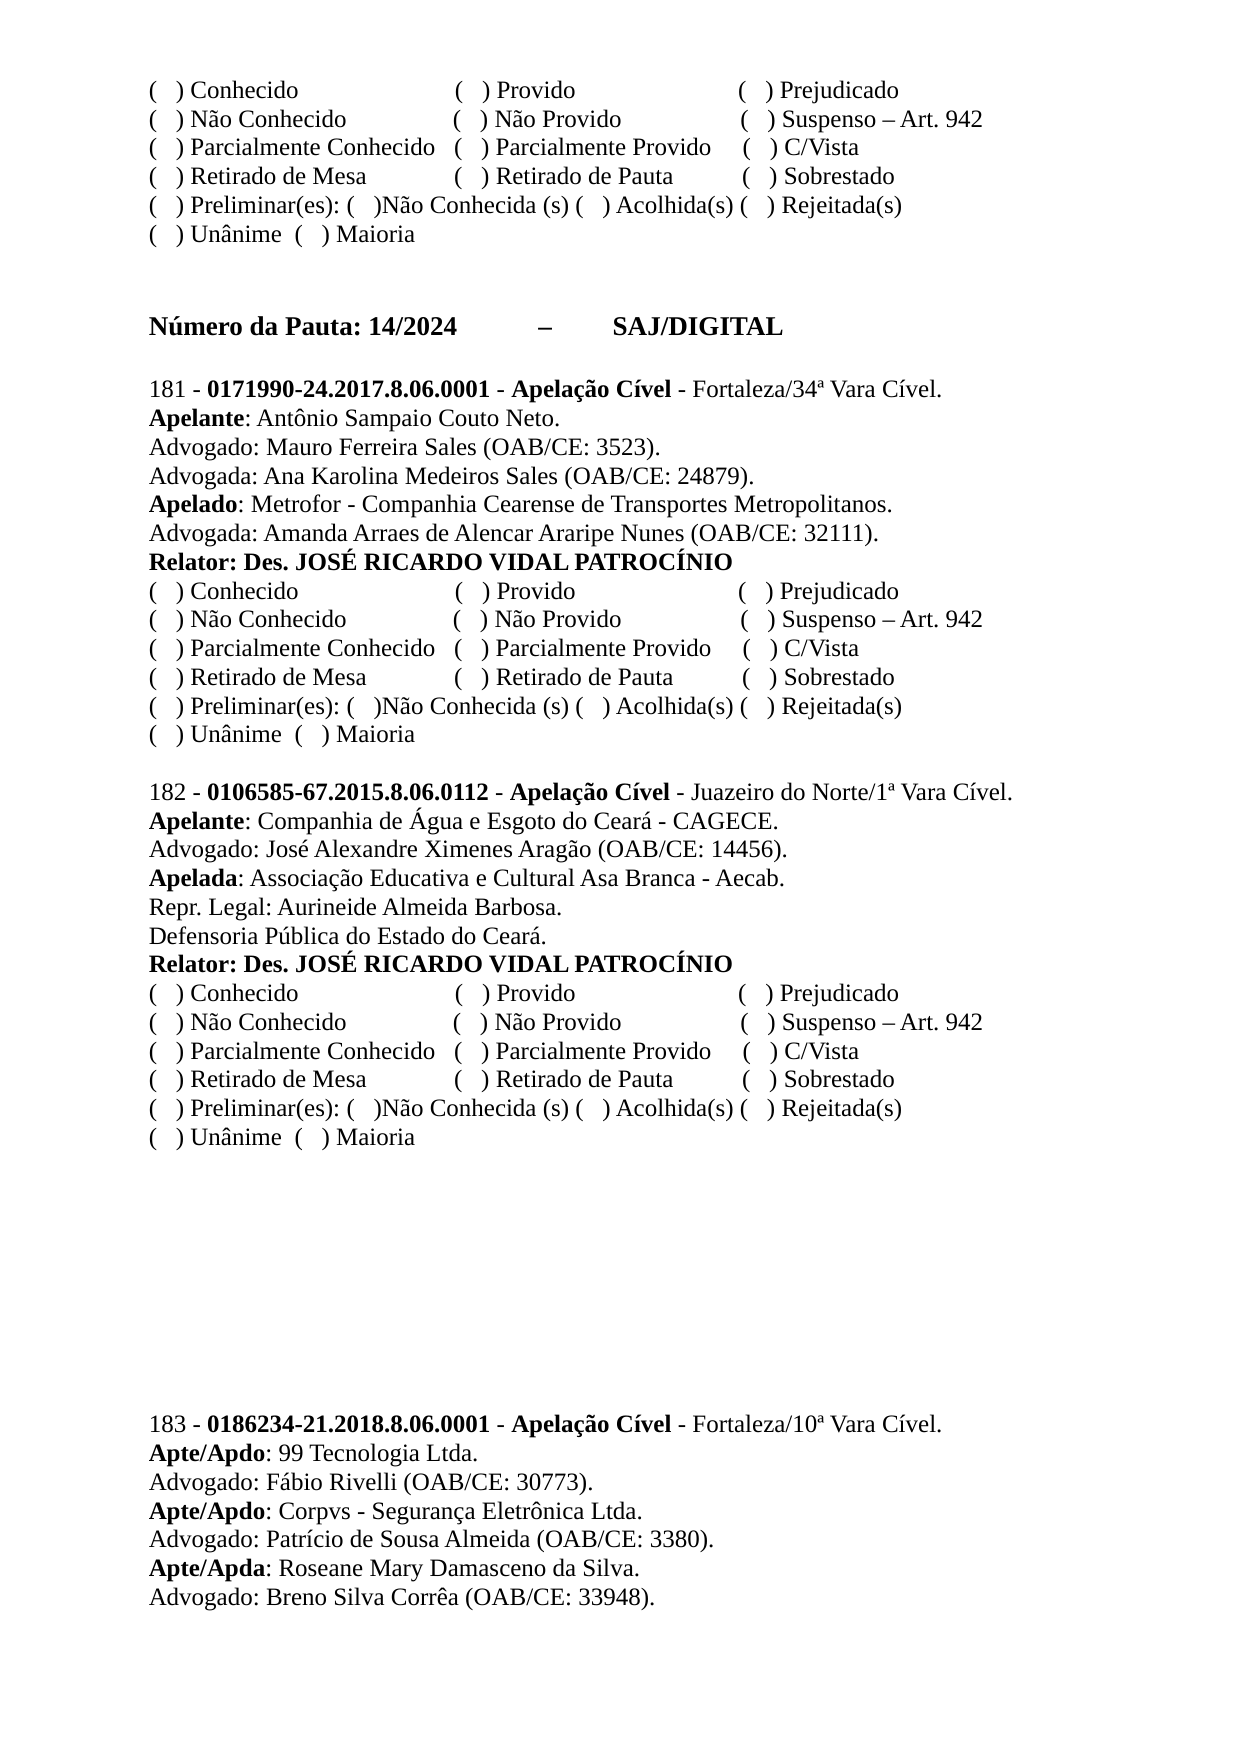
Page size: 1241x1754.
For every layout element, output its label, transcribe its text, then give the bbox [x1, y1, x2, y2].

text Apelada: Associação Educativa e Cultural Asa Branca - Aecab. [148, 863, 1141, 892]
text ( ) Conhecido ( ) Provido ( ) Prejudicado [148, 576, 1141, 604]
text ( ) Retirado de Mesa ( ) Retirado de Pauta ( ) Sobrestado [148, 1064, 1158, 1093]
text ( ) Parcialmente Conhecido ( ) Parcialmente Provido ( ) C/Vista [148, 132, 1158, 161]
text Número da Pauta: 14/2024 – SAJ/DIGITAL [148, 310, 1141, 341]
text Repr. Legal: Aurineide Almeida Barbosa. [148, 892, 1141, 921]
text Relator: Des. JOSÉ RICARDO VIDAL PATROCÍNIO [148, 949, 1141, 978]
text ( ) Unânime ( ) Maioria [148, 219, 1158, 247]
text Advogado: José Alexandre Ximenes Aragão (OAB/CE: 14456). [148, 834, 1141, 863]
text ( ) Conhecido ( ) Provido ( ) Prejudicado [148, 978, 1141, 1007]
text ( ) Conhecido ( ) Provido ( ) Prejudicado [148, 75, 1141, 104]
text ( ) Retirado de Mesa ( ) Retirado de Pauta ( ) Sobrestado [148, 662, 1158, 691]
text 183 - 0186234-21.2018.8.06.0001 - Apelação Cível - Fortaleza/10ª Vara Cível. [148, 1409, 1141, 1438]
text ( ) Unânime ( ) Maioria [148, 1122, 1158, 1151]
text Advogado: Breno Silva Corrêa (OAB/CE: 33948). [148, 1582, 1141, 1611]
text Apte/Apdo: 99 Tecnologia Ltda. [148, 1438, 1141, 1467]
text 181 - 0171990-24.2017.8.06.0001 - Apelação Cível - Fortaleza/34ª Vara Cível. [148, 374, 1141, 403]
text Advogado: Fábio Rivelli (OAB/CE: 30773). [148, 1467, 1141, 1496]
text 182 - 0106585-67.2015.8.06.0112 - Apelação Cível - Juazeiro do Norte/1ª Vara Cível. [148, 777, 1141, 806]
text ( ) Preliminar(es): ( )Não Conhecida (s) ( ) Acolhida(s) ( ) Rejeitada(s) [148, 190, 1158, 219]
text Advogada: Ana Karolina Medeiros Sales (OAB/CE: 24879). [148, 461, 1141, 489]
text Apelante: Antônio Sampaio Couto Neto. [148, 403, 1141, 432]
text Apte/Apda: Roseane Mary Damasceno da Silva. [148, 1553, 1141, 1582]
text Apte/Apdo: Corpvs - Segurança Eletrônica Ltda. [148, 1496, 1141, 1524]
text Advogada: Amanda Arraes de Alencar Araripe Nunes (OAB/CE: 32111). [148, 518, 1141, 547]
text Apelado: Metrofor - Companhia Cearense de Transportes Metropolitanos. [148, 489, 1141, 518]
text ( ) Não Conhecido ( ) Não Provido ( ) Suspenso – Art. 942 [148, 1007, 1158, 1036]
text ( ) Preliminar(es): ( )Não Conhecida (s) ( ) Acolhida(s) ( ) Rejeitada(s) [148, 691, 1158, 719]
text Relator: Des. JOSÉ RICARDO VIDAL PATROCÍNIO [148, 547, 1141, 576]
text Defensoria Pública do Estado do Ceará. [148, 921, 1141, 949]
text ( ) Parcialmente Conhecido ( ) Parcialmente Provido ( ) C/Vista [148, 633, 1158, 662]
text ( ) Não Conhecido ( ) Não Provido ( ) Suspenso – Art. 942 [148, 104, 1158, 132]
text ( ) Retirado de Mesa ( ) Retirado de Pauta ( ) Sobrestado [148, 161, 1158, 190]
text ( ) Parcialmente Conhecido ( ) Parcialmente Provido ( ) C/Vista [148, 1036, 1158, 1064]
text Advogado: Mauro Ferreira Sales (OAB/CE: 3523). [148, 432, 1141, 461]
text ( ) Não Conhecido ( ) Não Provido ( ) Suspenso – Art. 942 [148, 604, 1158, 633]
text ( ) Preliminar(es): ( )Não Conhecida (s) ( ) Acolhida(s) ( ) Rejeitada(s) [148, 1093, 1158, 1122]
text ( ) Unânime ( ) Maioria [148, 719, 1158, 748]
text Apelante: Companhia de Água e Esgoto do Ceará - CAGECE. [148, 806, 1141, 834]
text Advogado: Patrício de Sousa Almeida (OAB/CE: 3380). [148, 1524, 1141, 1553]
